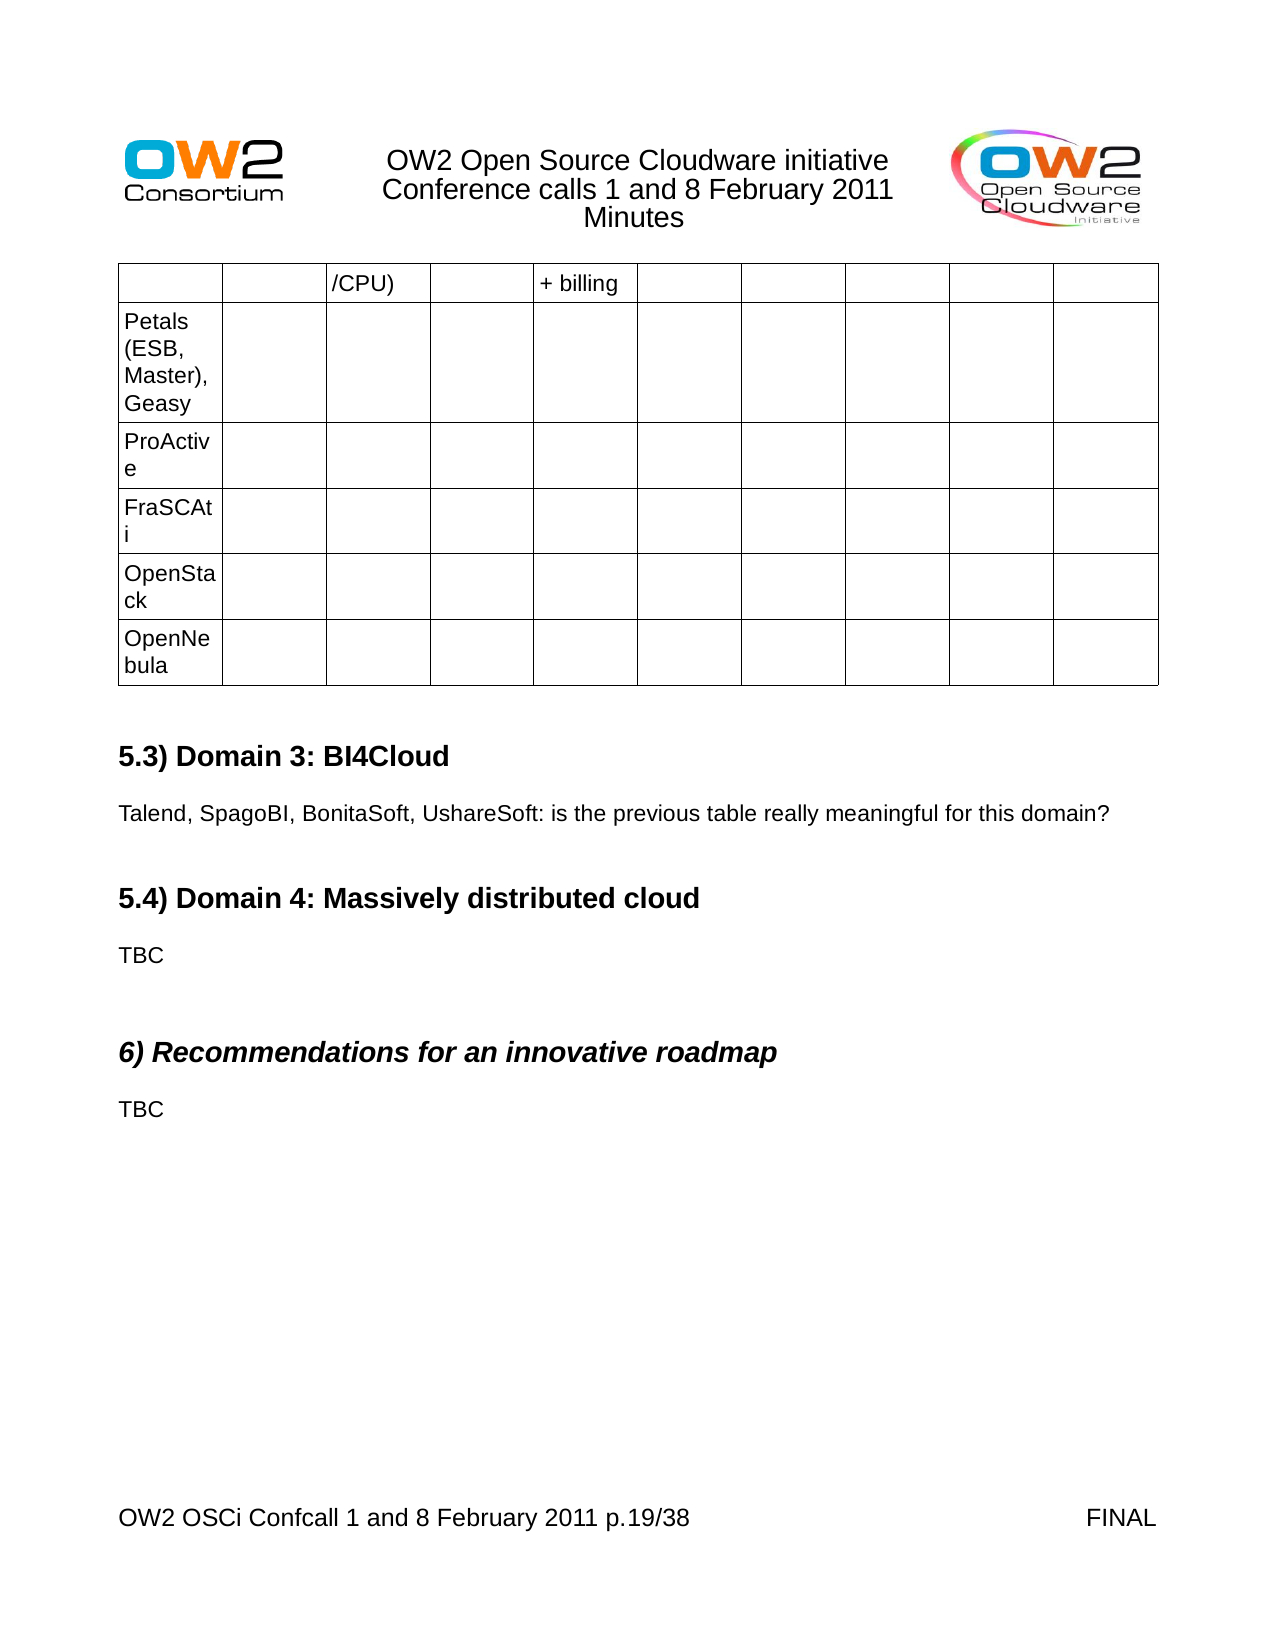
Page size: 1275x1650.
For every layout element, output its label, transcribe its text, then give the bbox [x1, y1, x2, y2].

table_cell ProActive [119, 423, 222, 487]
table_cell [431, 303, 533, 422]
table_cell [638, 303, 741, 422]
table_cell [327, 423, 430, 487]
table_cell [534, 423, 637, 487]
table_cell [223, 423, 326, 487]
table_cell [742, 423, 845, 487]
table_cell [1054, 620, 1158, 685]
text Talend, SpagoBI, BonitaSoft, UshareSoft: is the previous table really meaningful for this domain? [118, 799, 1157, 826]
table_cell [223, 620, 326, 685]
table_cell [742, 554, 845, 619]
subtitle 5.3) Domain 3: BI4Cloud [118, 739, 1157, 772]
table_cell [327, 303, 430, 422]
table_cell [534, 620, 637, 685]
table_cell [846, 303, 949, 422]
table_cell [846, 489, 949, 553]
table_cell [846, 423, 949, 487]
table_cell [327, 620, 430, 685]
picture [949, 128, 1142, 228]
table_cell [1054, 303, 1158, 422]
table_cell [431, 620, 533, 685]
table_cell [327, 554, 430, 619]
table_header [950, 264, 1053, 302]
subtitle 5.4) Domain 4: Massively distributed cloud [118, 881, 1157, 914]
table_cell OpenStack [119, 554, 222, 619]
table_cell FraSCAti [119, 489, 222, 553]
table_cell [638, 423, 741, 487]
table_cell [327, 489, 430, 553]
table_cell [846, 620, 949, 685]
table_cell [950, 620, 1053, 685]
table_header [638, 264, 741, 302]
table_cell [534, 489, 637, 553]
table_cell [638, 554, 741, 619]
table_header [223, 264, 326, 302]
table_cell [1054, 423, 1158, 487]
table_cell [846, 554, 949, 619]
table_cell OpenNebula [119, 620, 222, 685]
text TBC [118, 1095, 1157, 1122]
table_cell [742, 620, 845, 685]
table_cell [950, 303, 1053, 422]
table_cell [742, 489, 845, 553]
table_cell [638, 620, 741, 685]
table_cell [223, 489, 326, 553]
text TBC [118, 941, 1157, 968]
picture [138, 150, 162, 169]
table_header [119, 264, 222, 302]
table_cell Petals (ESB, Master), Geasy [119, 303, 222, 422]
picture [125, 140, 283, 201]
table_cell [431, 554, 533, 619]
table_cell [223, 554, 326, 619]
table_cell [534, 554, 637, 619]
table_header + billing [534, 264, 637, 302]
picture [125, 140, 133, 147]
table_cell [950, 423, 1053, 487]
table_header [846, 264, 949, 302]
table_cell [950, 489, 1053, 553]
table_cell [1054, 554, 1158, 619]
subtitle 6) Recommendations for an innovative roadmap [118, 1035, 1157, 1068]
table_cell [638, 489, 741, 553]
table_header [1054, 264, 1158, 302]
table_cell [223, 303, 326, 422]
table_cell [950, 554, 1053, 619]
table_cell [431, 423, 533, 487]
table_header [431, 264, 533, 302]
table_cell [431, 489, 533, 553]
table_cell [742, 303, 845, 422]
table_header /CPU) [327, 264, 430, 302]
table_cell [1054, 489, 1158, 553]
table_header [742, 264, 845, 302]
table_cell [534, 303, 637, 422]
